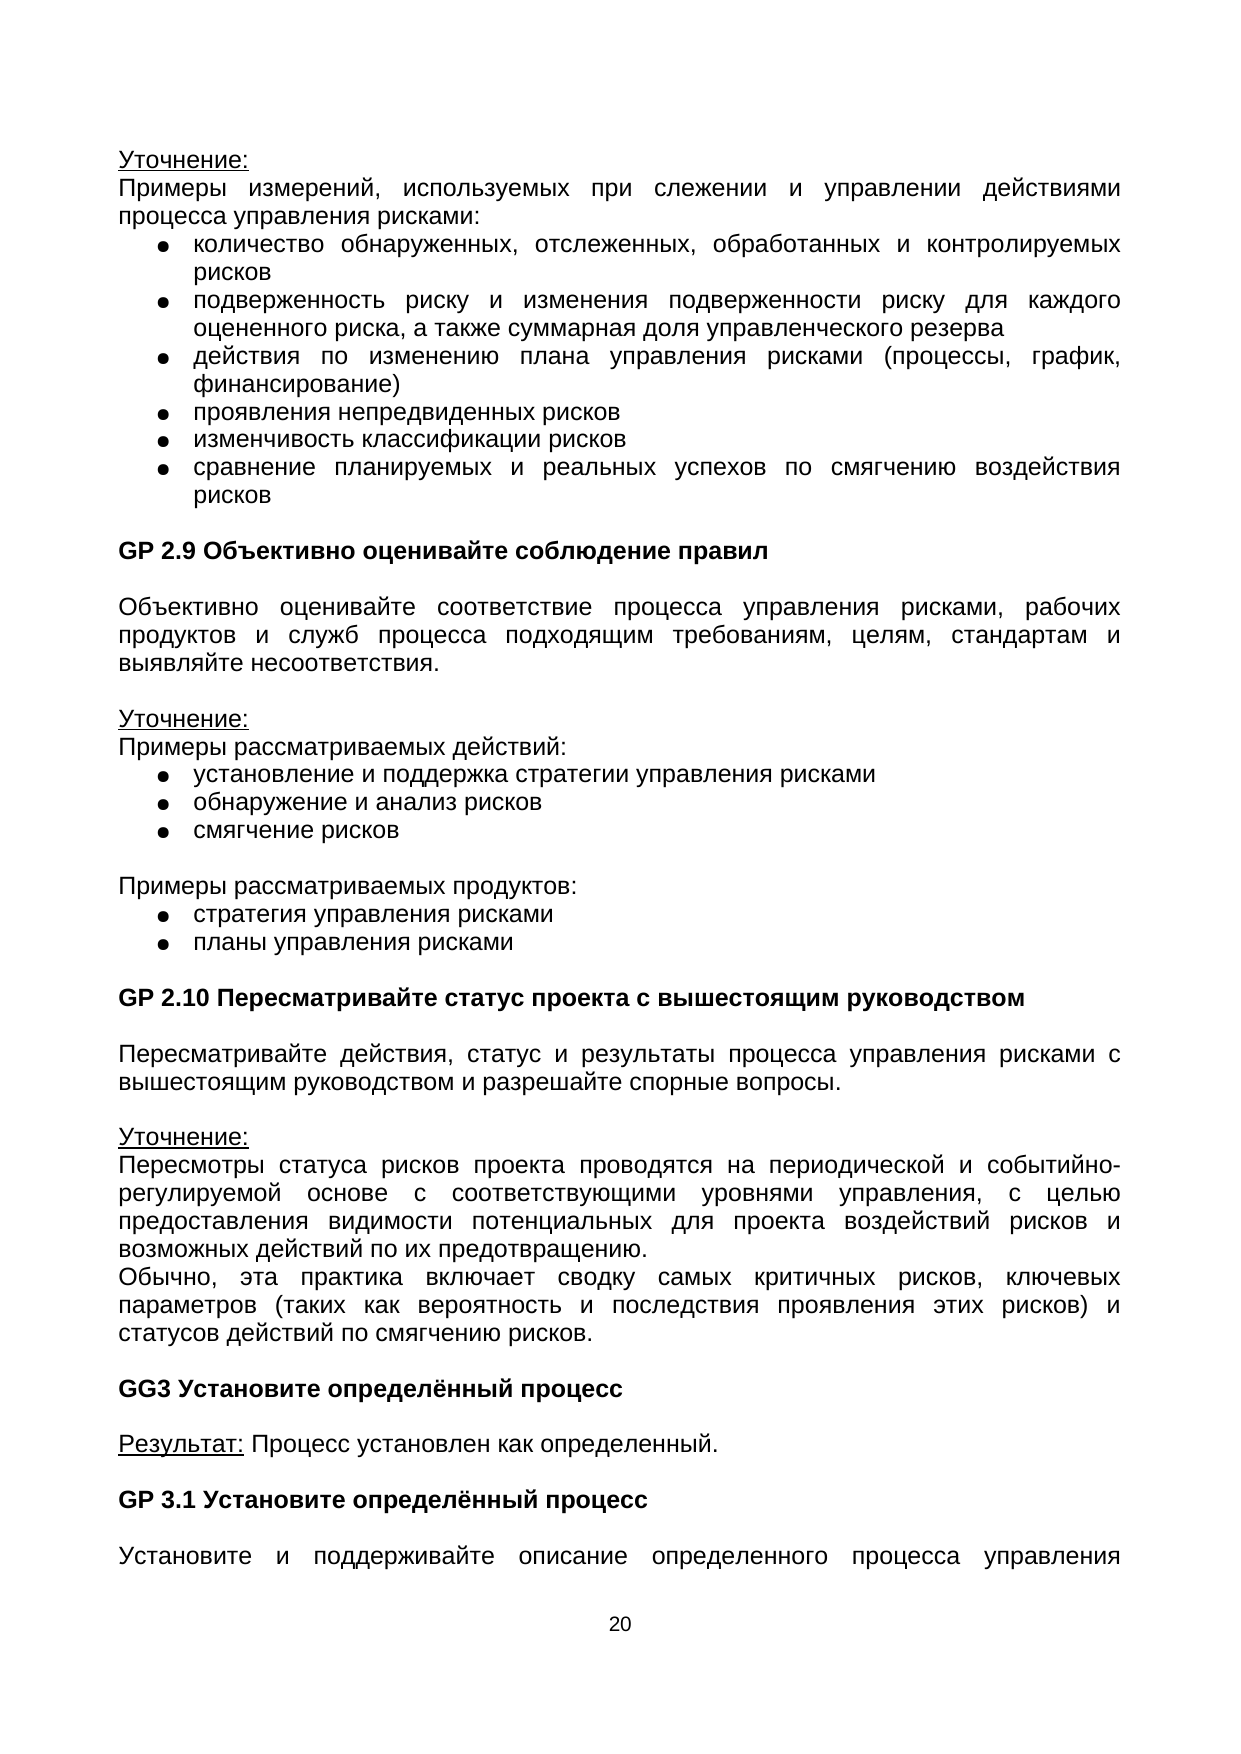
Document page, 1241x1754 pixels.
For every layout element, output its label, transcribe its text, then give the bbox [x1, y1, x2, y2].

text Примеры рассматриваемых продуктов: [118, 872, 1122, 900]
text GP 2.9 Объективно оценивайте соблюдение правил [118, 537, 1122, 565]
text Уточнение: [118, 146, 1122, 174]
text Примеры измерений, используемых при слежении и управлении действиями процесса управления рисками: [118, 174, 1122, 230]
list проявления непредвиденных рисков [156, 397, 1122, 425]
text GP 3.1 Установите определённый процесс [118, 1486, 1122, 1514]
text Пересмотры статуса рисков проекта проводятся на периодической и событийно-регулируемой основе с соответствующими уровнями управления, с целью предоставления видимости потенциальных для проекта воздействий рисков и возможных действий по их предотвращению. [118, 1151, 1122, 1263]
text GP 2.10 Пересматривайте статус проекта с вышестоящим руководством [118, 983, 1122, 1011]
list действия по изменению плана управления рисками (процессы, график, финансирование) [156, 341, 1122, 397]
text Пересматривайте действия, статус и результаты процесса управления рисками с вышестоящим руководством и разрешайте спорные вопросы. [118, 1039, 1122, 1095]
text Обычно, эта практика включает сводку самых критичных рисков, ключевых параметров (таких как вероятность и последствия проявления этих рисков) и статусов действий по смягчению рисков. [118, 1263, 1122, 1346]
list количество обнаруженных, отслеженных, обработанных и контролируемых рисков [156, 230, 1122, 286]
text Примеры рассматриваемых действий: [118, 732, 1122, 760]
list стратегия управления рисками [156, 900, 1122, 928]
text GG3 Установите определённый процесс [118, 1374, 1122, 1402]
list планы управления рисками [156, 928, 1122, 956]
text Уточнение: [118, 704, 1122, 732]
text Результат: Процесс установлен как определенный. [118, 1430, 1122, 1458]
list смягчение рисков [156, 816, 1122, 844]
text Установите и поддерживайте описание определенного процесса управления [118, 1542, 1122, 1570]
text Уточнение: [118, 1123, 1122, 1151]
list изменчивость классификации рисков [156, 425, 1122, 453]
list сравнение планируемых и реальных успехов по смягчению воздействия рисков [156, 453, 1122, 509]
text Объективно оценивайте соответствие процесса управления рисками, рабочих продуктов и служб процесса подходящим требованиям, целям, стандартам и выявляйте несоответствия. [118, 593, 1122, 676]
list обнаружение и анализ рисков [156, 788, 1122, 816]
list установление и поддержка стратегии управления рисками [156, 760, 1122, 788]
list подверженность риску и изменения подверженности риску для каждого оцененного риска, а также суммарная доля управленческого резерва [156, 286, 1122, 341]
